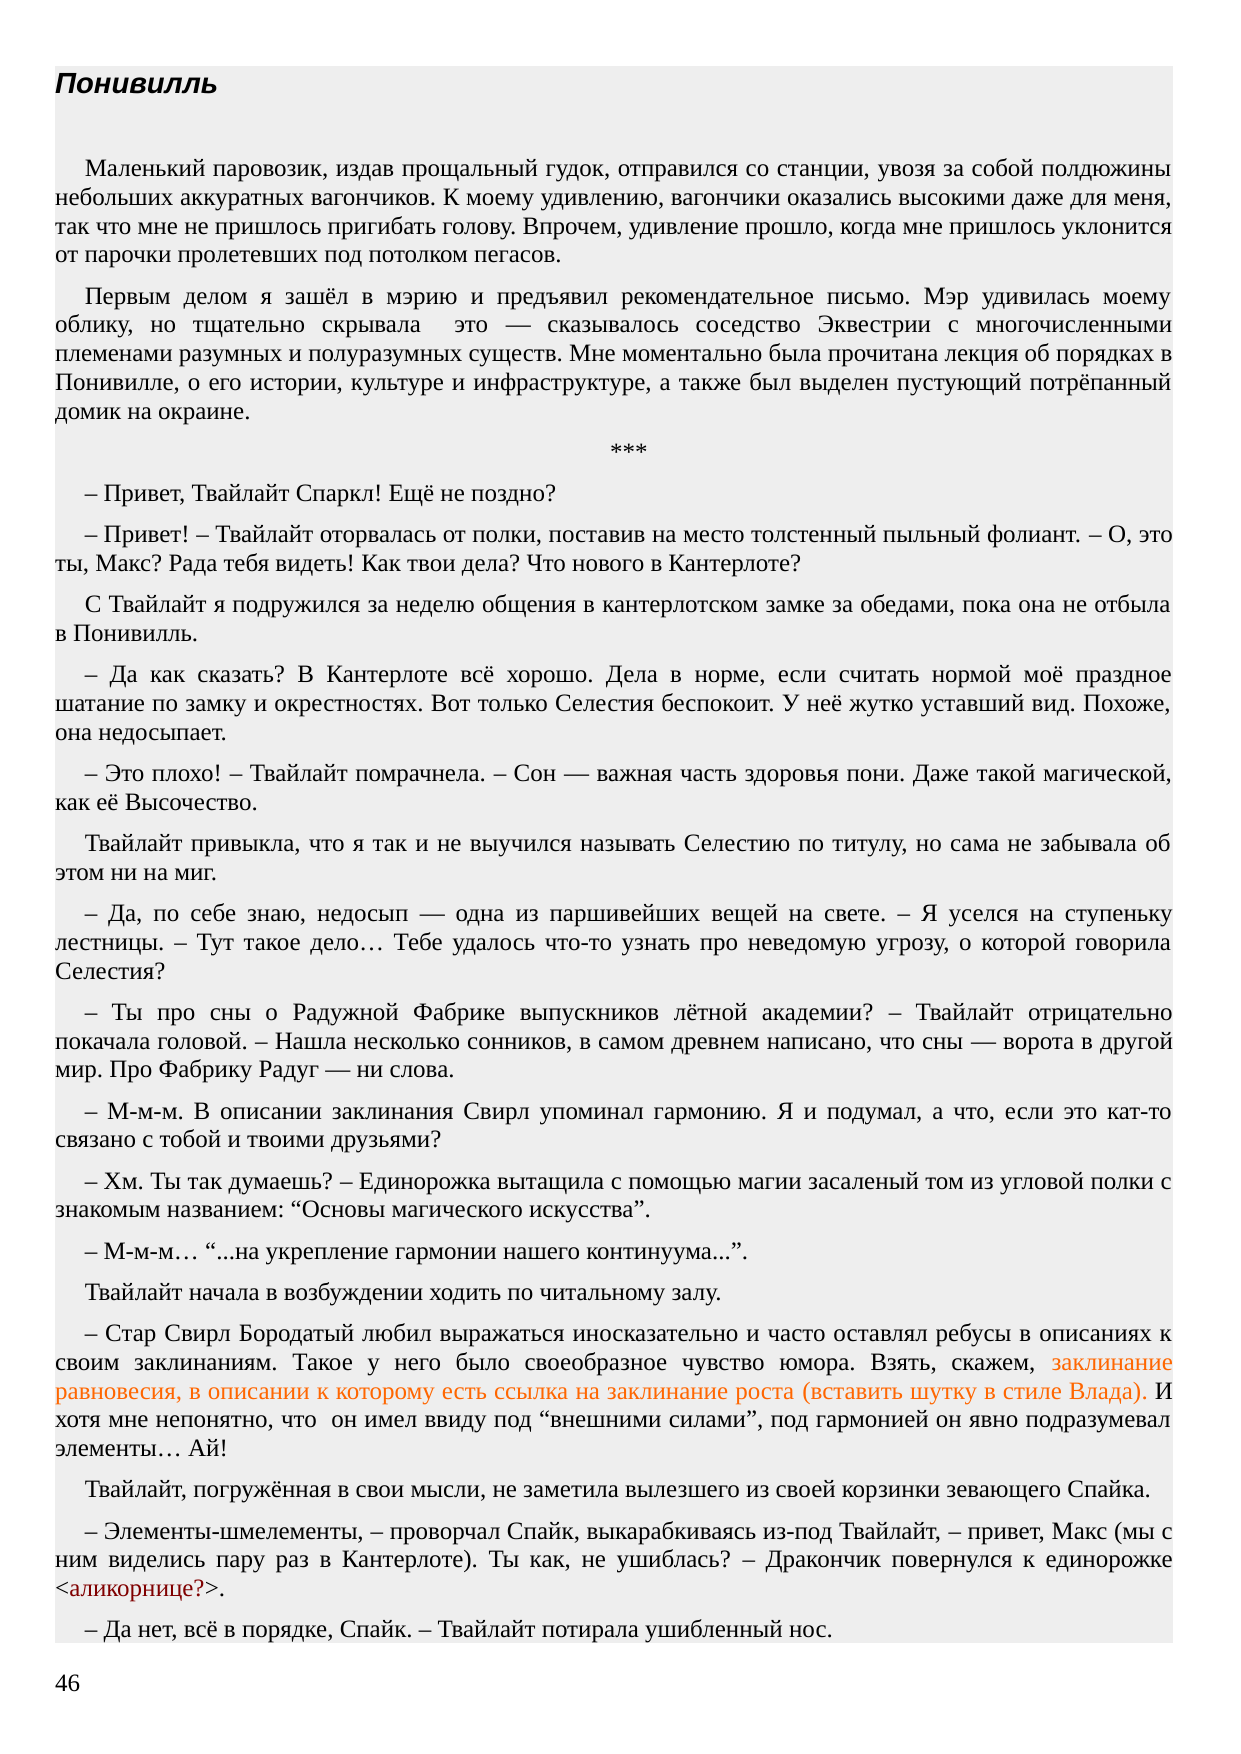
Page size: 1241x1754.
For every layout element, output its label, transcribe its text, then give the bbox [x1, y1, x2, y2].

text – М-м-м. В описании заклинания Свирл упоминал гармонию. Я и подумал, а что, если это кат-то связано с тобой и твоими друзьями? [55, 1096, 1173, 1153]
text *** [55, 437, 1173, 466]
text С Твайлайт я подружился за неделю общения в кантерлотском замке за обедами, пока она не отбыла в Понивилль. [55, 589, 1173, 647]
text Твайлайт, погружённая в свои мысли, не заметила вылезшего из своей корзинки зевающего Спайка. [55, 1474, 1173, 1503]
text – Элементы-шмелементы, – проворчал Спайк, выкарабкиваясь из-под Твайлайт, – привет, Макс (мы с ним виделись пару раз в Кантерлоте). Ты как, не ушиблась? – Дракончик повернулся к единорожке <аликорнице?>. [55, 1516, 1173, 1602]
text – Да, по себе знаю, недосып — одна из паршивейших вещей на свете. – Я уселся на ступеньку лестницы. – Тут такое дело… Тебе удалось что-то узнать про неведомую угрозу, о которой говорила Селестия? [55, 898, 1173, 984]
text – Да нет, всё в порядке, Спайк. – Твайлайт потирала ушибленный нос. [55, 1614, 1173, 1643]
text Твайлайт начала в возбуждении ходить по читальному залу. [55, 1277, 1173, 1306]
text – Это плохо! – Твайлайт помрачнела. – Сон — важная часть здоровья пони. Даже такой магической, как её Высочество. [55, 758, 1173, 816]
text Маленький паровозик, издав прощальный гудок, отправился со станции, увозя за собой полдюжины небольших аккуратных вагончиков. К моему удивлению, вагончики оказались высокими даже для меня, так что мне не пришлось пригибать голову. Впрочем, удивление прошло, когда мне пришлось уклонится от парочки пролетевших под потолком пегасов. [55, 153, 1173, 268]
text Твайлайт привыкла, что я так и не выучился называть Селестию по титулу, но сама не забывала об этом ни на миг. [55, 828, 1173, 886]
text – Стар Свирл Бородатый любил выражаться иносказательно и часто оставлял ребусы в описаниях к своим заклинаниям. Такое у него было своеобразное чувство юмора. Взять, скажем, заклинание равновесия, в описании к которому есть ссылка на заклинание роста (вставить шутку в стиле Влада). И хотя мне непонятно, что он имел ввиду под “внешними силами”, под гармонией он явно подразумевал элементы… Ай! [55, 1318, 1173, 1462]
text Первым делом я зашёл в мэрию и предъявил рекомендательное письмо. Мэр удивилась моему облику, но тщательно скрывала это — сказывалось соседство Эквестрии с многочисленными племенами разумных и полуразумных существ. Мне моментально была прочитана лекция об порядках в Понивилле, о его истории, культуре и инфраструктуре, а также был выделен пустующий потрёпанный домик на окраине. [55, 281, 1173, 424]
text – М-м-м… “...на укрепление гармонии нашего континуума...”. [55, 1236, 1173, 1264]
subtitle Понивилль [55, 66, 1173, 99]
text – Ты про сны о Радужной Фабрике выпускников лётной академии? – Твайлайт отрицательно покачала головой. – Нашла несколько сонников, в самом древнем написано, что сны — ворота в другой мир. Про Фабрику Радуг — ни слова. [55, 997, 1173, 1083]
text – Привет, Твайлайт Спаркл! Ещё не поздно? [55, 478, 1173, 507]
text – Привет! – Твайлайт оторвалась от полки, поставив на место толстенный пыльный фолиант. – О, это ты, Макс? Рада тебя видеть! Как твои дела? Что нового в Кантерлоте? [55, 519, 1173, 577]
text – Хм. Ты так думаешь? – Единорожка вытащила с помощью магии засаленый том из угловой полки с знакомым названием: “Основы магического искусства”. [55, 1166, 1173, 1223]
text – Да как сказать? В Кантерлоте всё хорошо. Дела в норме, если считать нормой моё праздное шатание по замку и окрестностях. Вот только Селестия беспокоит. У неё жутко уставший вид. Похоже, она недосыпает. [55, 659, 1173, 746]
